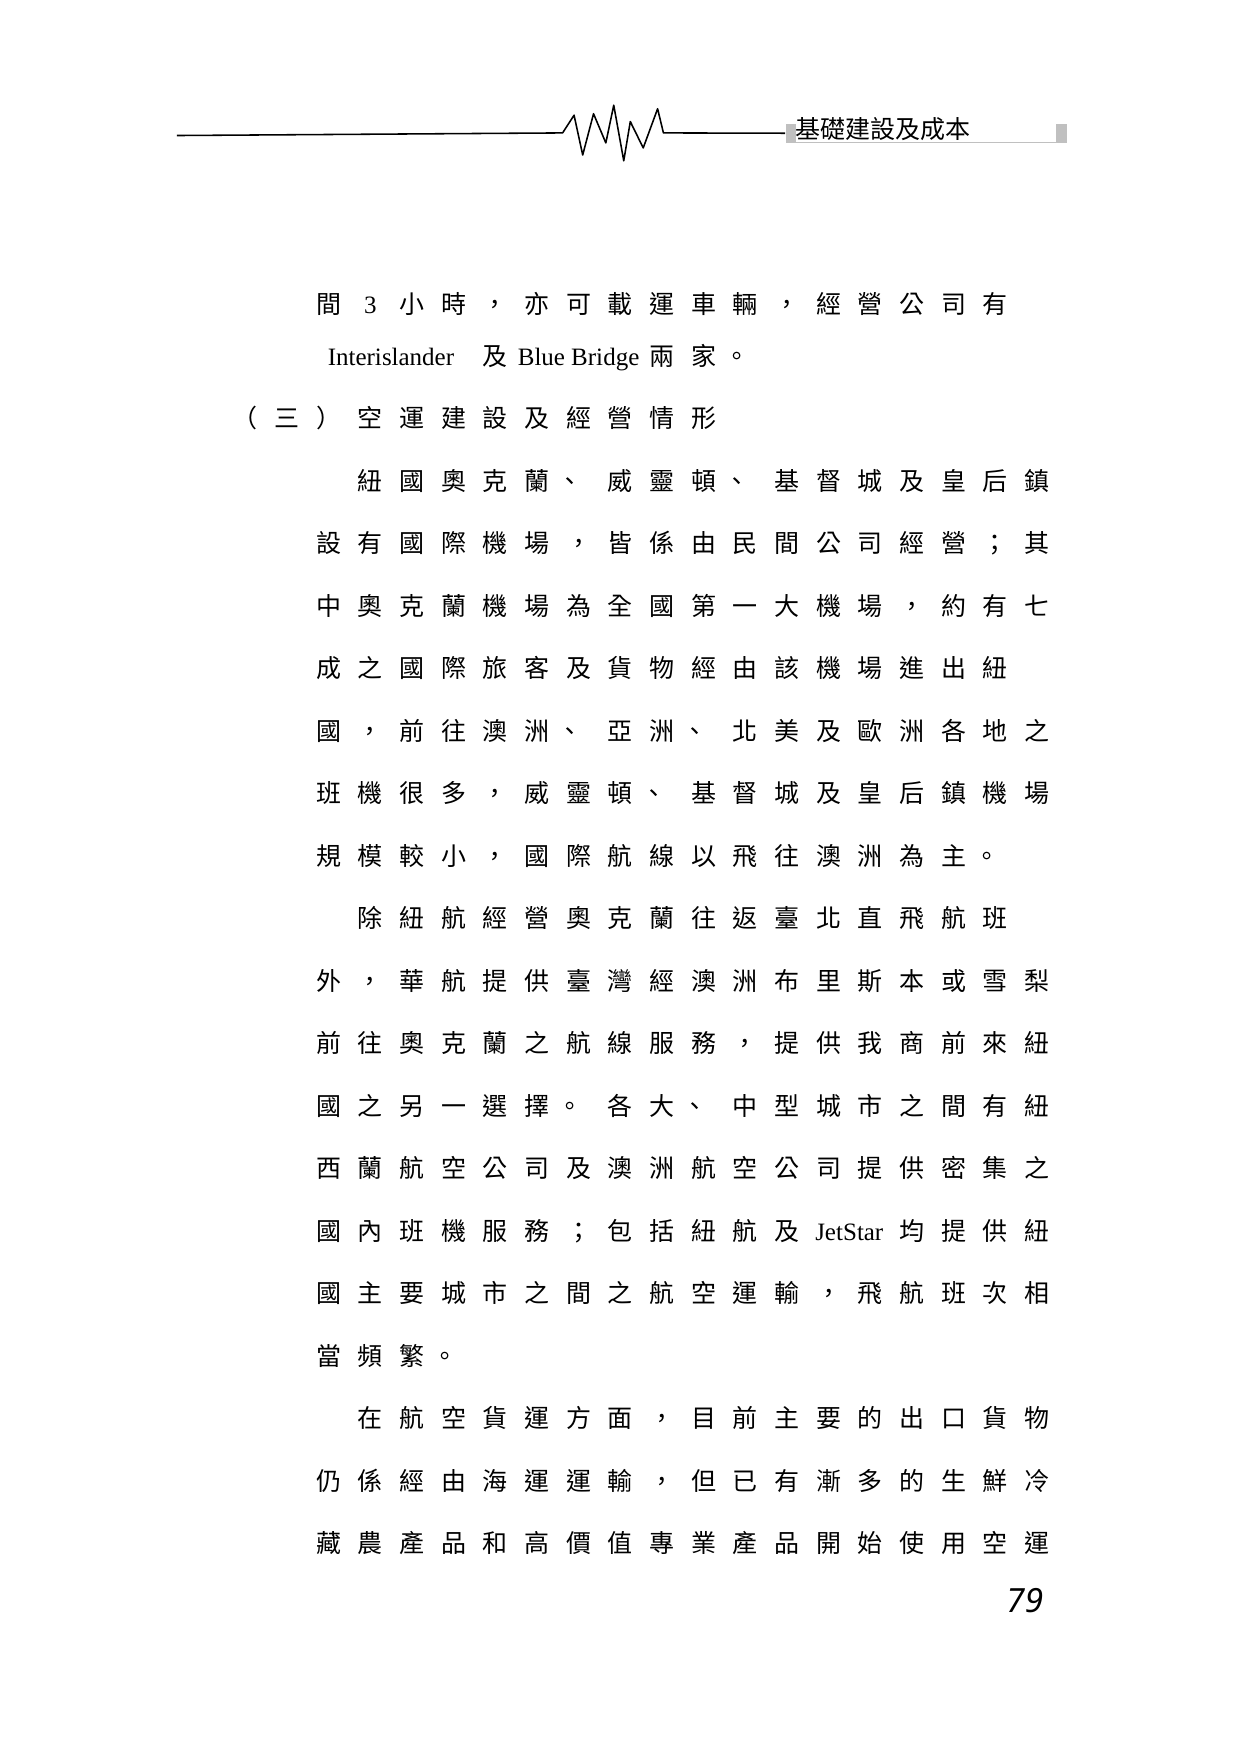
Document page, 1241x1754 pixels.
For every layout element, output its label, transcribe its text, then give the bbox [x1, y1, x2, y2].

text 間3小時，亦可載運車輛，經營公司有Interislander及Blue Bridge兩家。 [281, 250, 1058, 375]
text （三）空運建設及經營情形 [207, 375, 1058, 438]
text 紐國奧克蘭、威靈頓、基督城及皇后鎮設有國際機場，皆係由民間公司經營；其中奧克蘭機場為全國第一大機場，約有七成之國際旅客及貨物經由該機場進出紐國，前往澳洲、亞洲、北美及歐洲各地之班機很多，威靈頓、基督城及皇后鎮機場規模較小，國際航線以飛往澳洲為主。 [281, 438, 1058, 875]
text 除紐航經營奧克蘭往返臺北直飛航班外，華航提供臺灣經澳洲布里斯本或雪梨前往奧克蘭之航線服務，提供我商前來紐國之另一選擇。各大、中型城市之間有紐西蘭航空公司及澳洲航空公司提供密集之國內班機服務；包括紐航及JetStar均提供紐國主要城市之間之航空運輸，飛航班次相當頻繁。 [281, 875, 1058, 1375]
text 在航空貨運方面，目前主要的出口貨物仍係經由海運運輸，但已有漸多的生鮮冷藏農產品和高價值專業產品開始使用空運 [281, 1375, 1058, 1563]
